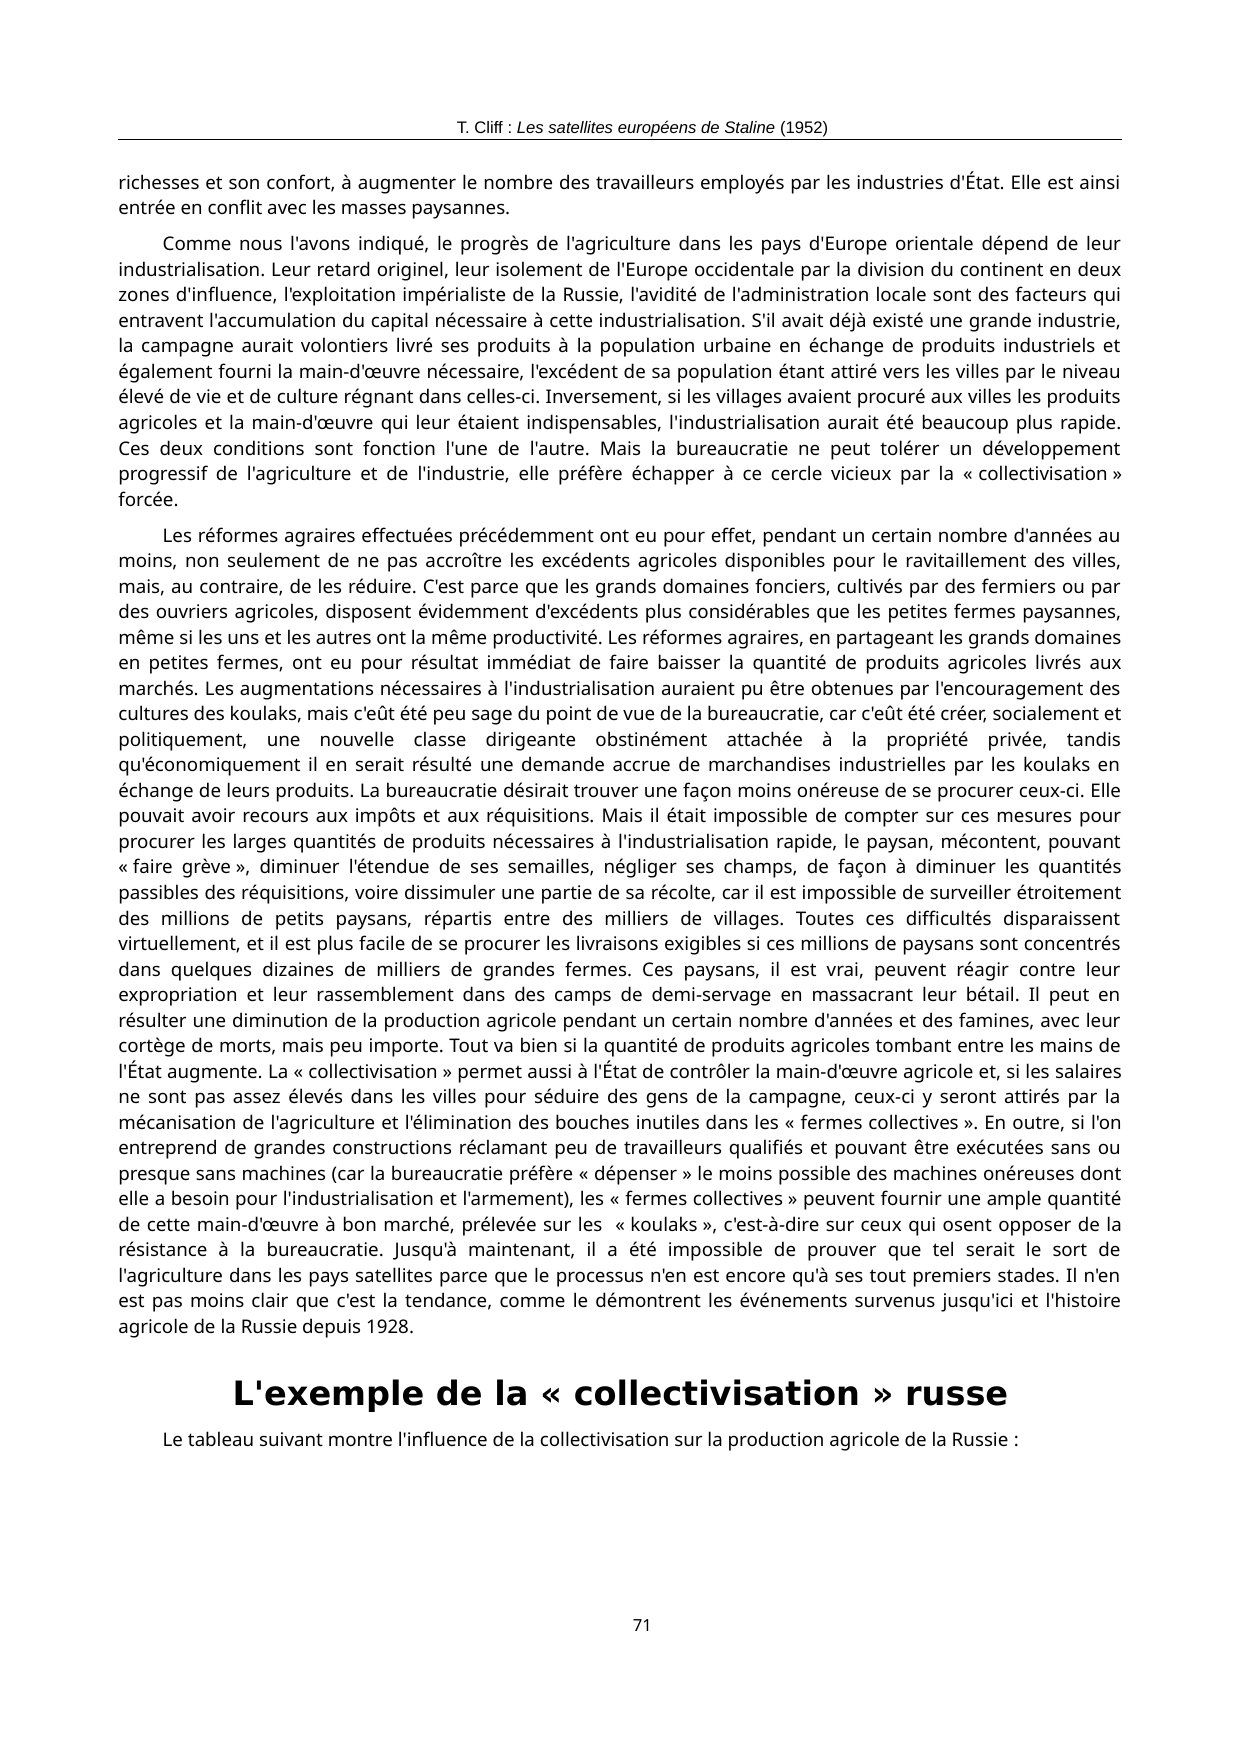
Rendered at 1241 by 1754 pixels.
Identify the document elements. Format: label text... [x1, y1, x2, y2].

subtitle L'exemple de la « collectivisation » russe [118, 1374, 1122, 1413]
text Comme nous l'avons indiqué, le progrès de l'agriculture dans les pays d'Europe orientale dépend de leur industrialisation. Leur retard originel, leur isolement de l'Europe occidentale par la division du continent en deux zones d'influence, l'exploitation impérialiste de la Russie, l'avidité de l'administration locale sont des facteurs qui entravent l'accumulation du capital nécessaire à cette industrialisation. S'il avait déjà existé une grande industrie, la campagne aurait volontiers livré ses produits à la population urbaine en échange de produits industriels et également fourni la main-d'œuvre nécessaire, l'excédent de sa population étant attiré vers les villes par le niveau élevé de vie et de culture régnant dans celles-ci. Inversement, si les villages avaient procuré aux villes les produits agricoles et la main-d'œuvre qui leur étaient indispensables, l'industrialisation aurait été beaucoup plus rapide. Ces deux conditions sont fonction l'une de l'autre. Mais la bureaucratie ne peut tolérer un développement progressif de l'agriculture et de l'industrie, elle préfère échapper à ce cercle vicieux par la « collectivisation » forcée. [118, 231, 1122, 511]
text Le tableau suivant montre l'influence de la collectivisation sur la production agricole de la Russie : [118, 1426, 1122, 1451]
text Les réformes agraires effectuées précédemment ont eu pour effet, pendant un certain nombre d'années au moins, non seulement de ne pas accroître les excédents agricoles disponibles pour le ravitaillement des villes, mais, au contraire, de les réduire. C'est parce que les grands domaines fonciers, cultivés par des fermiers ou par des ouvriers agricoles, disposent évidemment d'excédents plus considérables que les petites fermes paysannes, même si les uns et les autres ont la même productivité. Les réformes agraires, en partageant les grands domaines en petites fermes, ont eu pour résultat immédiat de faire baisser la quantité de produits agricoles livrés aux marchés. Les augmentations nécessaires à l'industrialisation auraient pu être obtenues par l'encouragement des cultures des koulaks, mais c'eût été peu sage du point de vue de la bureaucratie, car c'eût été créer, socialement et politiquement, une nouvelle classe dirigeante obstinément attachée à la propriété privée, tandis qu'économiquement il en serait résulté une demande accrue de marchandises industrielles par les koulaks en échange de leurs produits. La bureaucratie désirait trouver une façon moins onéreuse de se procurer ceux-ci. Elle pouvait avoir recours aux impôts et aux réquisitions. Mais il était impossible de compter sur ces mesures pour procurer les larges quantités de produits nécessaires à l'industrialisation rapide, le paysan, mécontent, pouvant « faire grève », diminuer l'étendue de ses semailles, négliger ses champs, de façon à diminuer les quantités passibles des réquisitions, voire dissimuler une partie de sa récolte, car il est impossible de surveiller étroitement des millions de petits paysans, répartis entre des milliers de villages. Toutes ces difficultés disparaissent virtuellement, et il est plus facile de se procurer les livraisons exigibles si ces millions de paysans sont concentrés dans quelques dizaines de milliers de grandes fermes. Ces paysans, il est vrai, peuvent réagir contre leur expropriation et leur rassemblement dans des camps de demi-servage en massacrant leur bétail. Il peut en résulter une diminution de la production agricole pendant un certain nombre d'années et des famines, avec leur cortège de morts, mais peu importe. Tout va bien si la quantité de produits agricoles tombant entre les mains de l'État augmente. La « collectivisation » permet aussi à l'État de contrôler la main-d'œuvre agricole et, si les salaires ne sont pas assez élevés dans les villes pour séduire des gens de la campagne, ceux-ci y seront attirés par la mécanisation de l'agriculture et l'élimination des bouches inutiles dans les « fermes collectives ». En outre, si l'on entreprend de grandes constructions réclamant peu de travailleurs qualifiés et pouvant être exécutées sans ou presque sans machines (car la bureaucratie préfère « dépenser » le moins possible des machines onéreuses dont elle a besoin pour l'industrialisation et l'armement), les « fermes collectives » peuvent fournir une ample quantité de cette main-d'œuvre à bon marché, prélevée sur les « koulaks », c'est-à-dire sur ceux qui osent opposer de la résistance à la bureaucratie. Jusqu'à maintenant, il a été impossible de prouver que tel serait le sort de l'agriculture dans les pays satellites parce que le processus n'en est encore qu'à ses tout premiers stades. Il n'en est pas moins clair que c'est la tendance, comme le démontrent les événements survenus jusqu'ici et l'histoire agricole de la Russie depuis 1928. [118, 522, 1122, 1339]
text richesses et son confort, à augmenter le nombre des travailleurs employés par les industries d'État. Elle est ainsi entrée en conflit avec les masses paysannes. [118, 169, 1122, 220]
